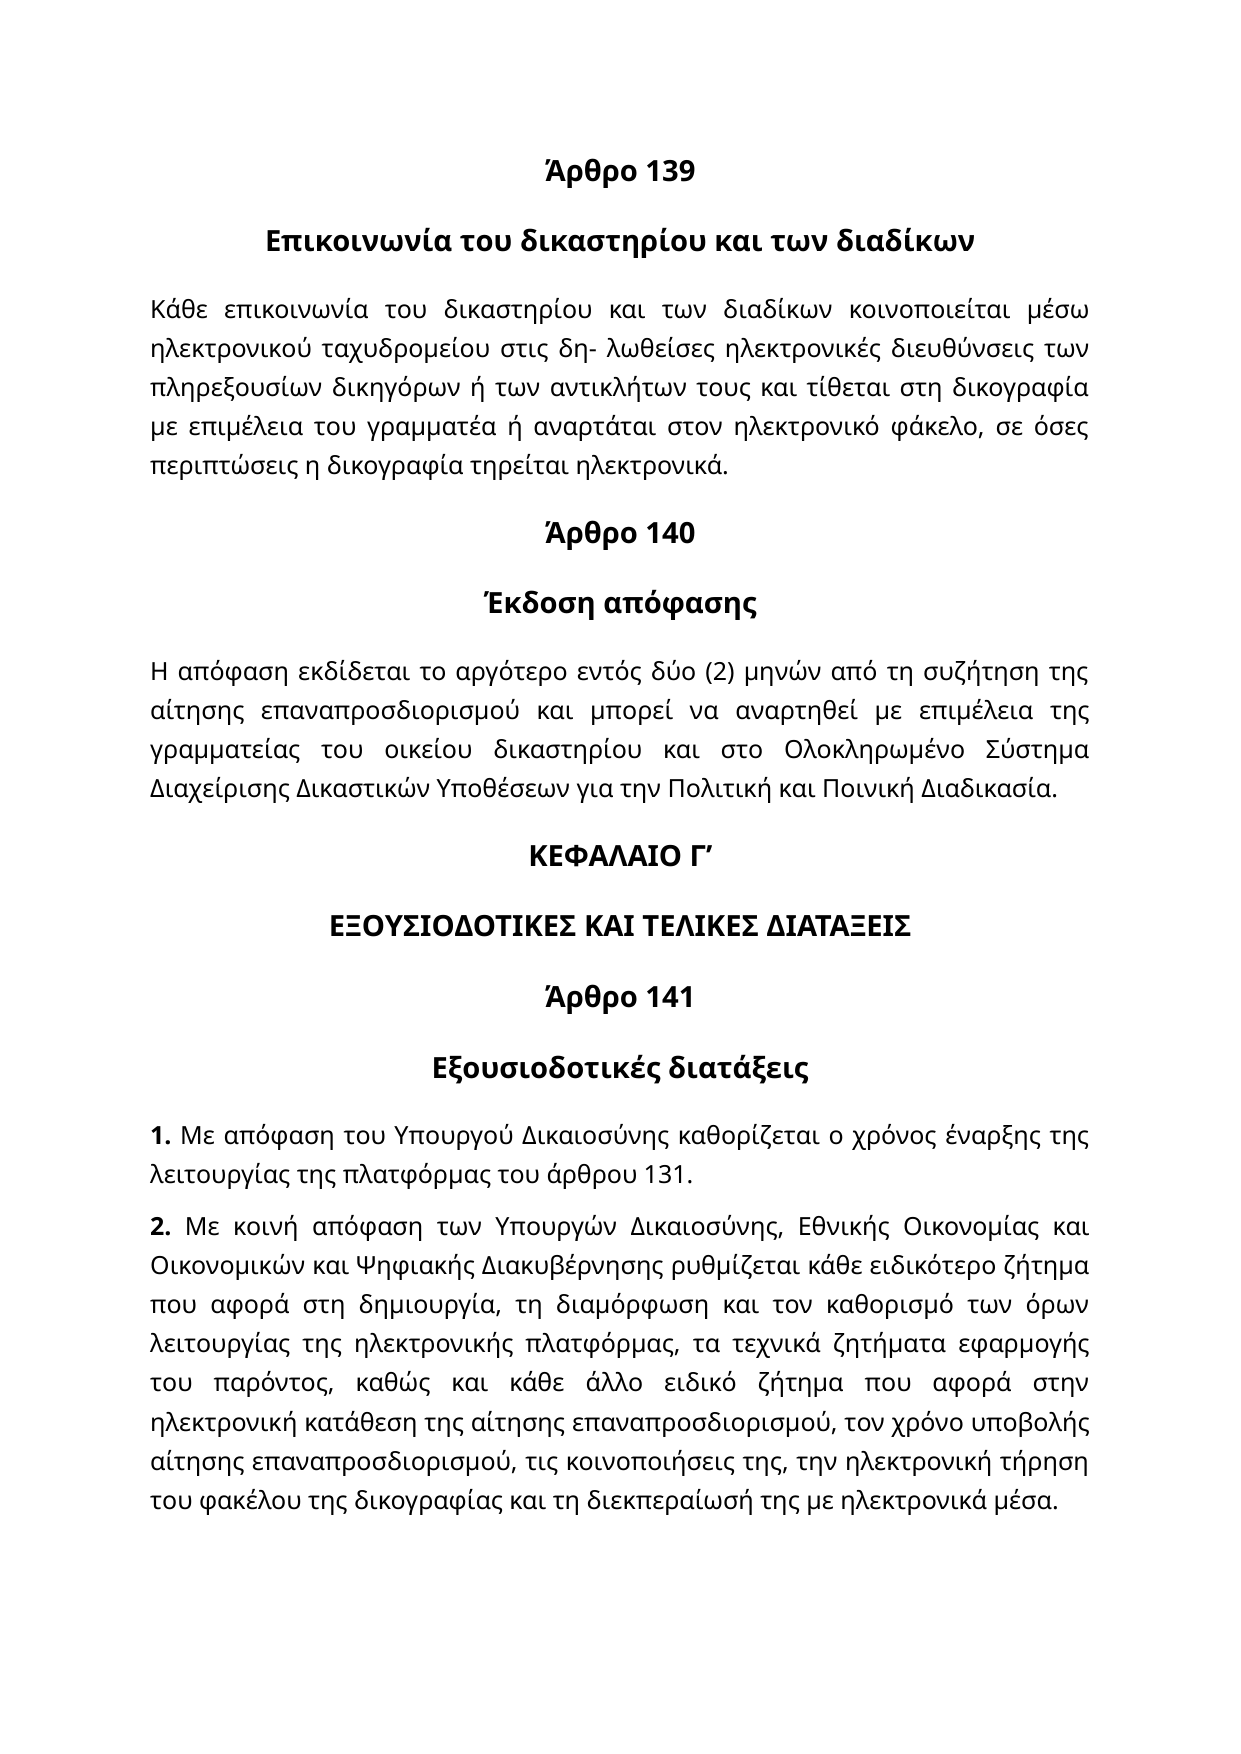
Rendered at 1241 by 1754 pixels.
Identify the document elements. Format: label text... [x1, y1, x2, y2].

text 1. Με απόφαση του Υπουργού Δικαιοσύνης καθορίζεται ο χρόνος έναρξης της λειτουργίας της πλατφόρμας του άρθρου 131. [150, 1117, 1090, 1191]
subtitle ΚΕΦΑΛΑΙΟ Γ’ [150, 835, 1090, 875]
text 2. Με κοινή απόφαση των Υπουργών Δικαιοσύνης, Εθνικής Οικονομίας και Οικονομικών και Ψηφιακής Διακυβέρνησης ρυθμίζεται κάθε ειδικότερο ζήτημα που αφορά στη δημιουργία, τη διαμόρφωση και τον καθορισμό των όρων λειτουργίας της ηλεκτρονικής πλατφόρμας, τα τεχνικά ζητήματα εφαρμογής του παρόντος, καθώς και κάθε άλλο ειδικό ζήτημα που αφορά στην ηλεκτρονική κατάθεση της αίτησης επαναπροσδιορισμού, τον χρόνο υποβολής αίτησης επαναπροσδιορισμού, τις κοινοποιήσεις της, την ηλεκτρονική τήρηση του φακέλου της δικογραφίας και τη διεκπεραίωσή της με ηλεκτρονικά μέσα. [150, 1208, 1090, 1517]
subtitle ΕΞΟΥΣΙΟΔΟΤΙΚΕΣ ΚΑΙ ΤΕΛΙΚΕΣ ΔΙΑΤΑΞΕΙΣ [150, 906, 1090, 945]
subtitle Άρθρο 139 [150, 150, 1090, 190]
subtitle Επικοινωνία του δικαστηρίου και των διαδίκων [150, 221, 1090, 260]
subtitle Άρθρο 141 [150, 976, 1090, 1016]
subtitle Εξουσιοδοτικές διατάξεις [150, 1047, 1090, 1087]
subtitle Έκδοση απόφασης [150, 583, 1090, 622]
text Η απόφαση εκδίδεται το αργότερο εντός δύο (2) μηνών από τη συζήτηση της αίτησης επαναπροσδιορισμού και μπορεί να αναρτηθεί με επιμέλεια της γραμματείας του οικείου δικαστηρίου και στο Ολοκληρωμένο Σύστημα Διαχείρισης Δικαστικών Υποθέσεων για την Πολιτική και Ποινική Διαδικασία. [150, 653, 1090, 805]
subtitle Άρθρο 140 [150, 512, 1090, 552]
text Κάθε επικοινωνία του δικαστηρίου και των διαδίκων κοινοποιείται μέσω ηλεκτρονικού ταχυδρομείου στις δη- λωθείσες ηλεκτρονικές διευθύνσεις των πληρεξουσίων δικηγόρων ή των αντικλήτων τους και τίθεται στη δικογραφία με επιμέλεια του γραμματέα ή αναρτάται στον ηλεκτρονικό φάκελο, σε όσες περιπτώσεις η δικογραφία τηρείται ηλεκτρονικά. [150, 291, 1090, 482]
